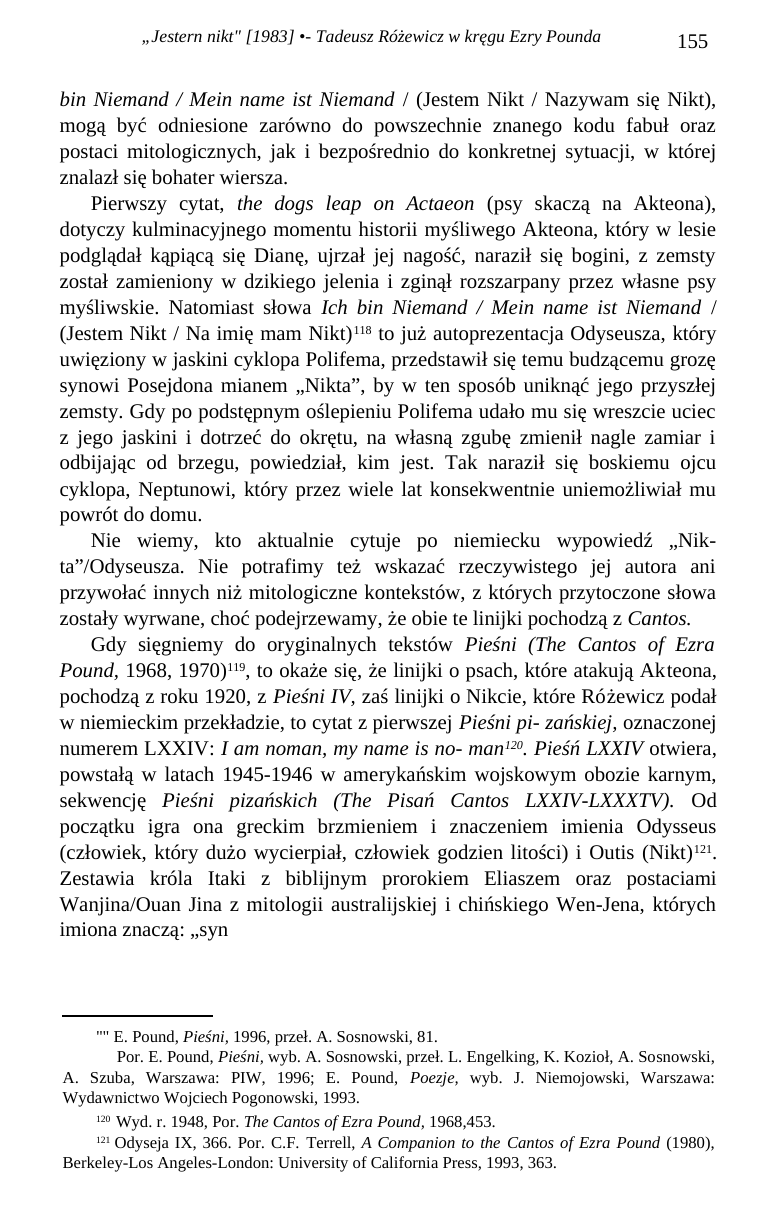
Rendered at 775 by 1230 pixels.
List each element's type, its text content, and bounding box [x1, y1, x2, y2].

text Pierwszy cytat, the dogs leap on Actaeon (psy skaczą na Akteona), dotyczy kulminacyjnego momentu historii myśliwego Akteona, który w lesie podglądał kąpiącą się Dianę, ujrzał jej nagość, naraził się bogini, z zemsty został zamieniony w dzikiego jelenia i zginął rozszarpany przez własne psy myśliwskie. Natomiast słowa Ich bin Niemand / Mein name ist Niemand / (Jestem Nikt / Na imię mam Nikt)118 to już autoprezentacja Odyseusza, który uwięziony w jaskini cyklopa Polifema, przedstawił się temu budzącemu grozę synowi Posejdona mianem „Nikta”, by w ten sposób uniknąć jego przyszłej zemsty. Gdy po podstępnym oślepieniu Polifema udało mu się wreszcie uciec z jego jaskini i dotrzeć do okrętu, na własną zgubę zmienił nagle zamiar i odbijając od brzegu, powiedział, kim jest. Tak naraził się boskiemu ojcu cyklopa, Neptunowi, który przez wiele lat konsekwentnie uniemożliwiał mu powrót do domu. [59, 191, 717, 526]
text "" E. Pound, Pieśni, 1996, przeł. A. Sosnowski, 81. [62, 1026, 715, 1046]
text 155 [677, 29, 712, 53]
text Nie wiemy, kto aktualnie cytuje po niemiecku wypowiedź „Nik- ta”/Odyseusza. Nie potrafimy też wskazać rzeczywistego jej autora ani przywołać innych niż mitologiczne kontekstów, z których przytoczone słowa zostały wyrwane, choć podejrzewamy, że obie te linijki pochodzą z Cantos. [59, 528, 717, 630]
text Gdy sięgniemy do oryginalnych tekstów Pieśni (The Cantos of Ezra Pound, 1968, 1970)119, to okaże się, że linijki o psach, które atakują Ak­teona, pochodzą z roku 1920, z Pieśni IV, zaś linijki o Nikcie, które Ró­żewicz podał w niemieckim przekładzie, to cytat z pierwszej Pieśni pi- zańskiej, oznaczonej numerem LXXIV: I am noman, my name is no- man120. Pieśń LXXIV otwiera, powstałą w latach 1945-1946 w ame­rykańskim wojskowym obozie karnym, sekwencję Pieśni pizańskich (The Pisań Cantos LXXIV-LXXXTV). Od początku igra ona greckim brzmie­niem i znaczeniem imienia Odysseus (człowiek, który dużo wycierpiał, człowiek godzien litości) i Outis (Nikt)121. Zestawia króla Itaki z bib­lijnym prorokiem Eliaszem oraz postaciami Wanjina/Ouan Jina z mi­tologii australijskiej i chińskiego Wen-Jena, których imiona znaczą: „syn [59, 632, 717, 941]
text „Jestern nikt" [1983] •- Tadeusz Różewicz w kręgu Ezry Pounda [141, 25, 631, 46]
text 120 Wyd. r. 1948, Por. The Cantos of Ezra Pound, 1968,453. [62, 1112, 715, 1131]
text 121 Odyseja IX, 366. Por. C.F. Terrell, A Companion to the Cantos of Ezra Pound (1980), Berkeley-Los Angeles-London: University of California Press, 1993, 363. [62, 1132, 715, 1172]
text bin Niemand / Mein name ist Niemand / (Jestem Nikt / Nazywam się Nikt), mogą być odniesione zarówno do powszechnie znanego kodu fabuł oraz postaci mitologicznych, jak i bezpośrednio do konkretnej sytuacji, w której znalazł się bohater wiersza. [59, 87, 717, 189]
text Por. E. Pound, Pieśni, wyb. A. Sosnowski, przeł. L. Engelking, K. Kozioł, A. So­snowski, A. Szuba, Warszawa: PIW, 1996; E. Pound, Poezje, wyb. J. Niemojowski, War­szawa: Wydawnictwo Wojciech Pogonowski, 1993. [62, 1047, 715, 1107]
